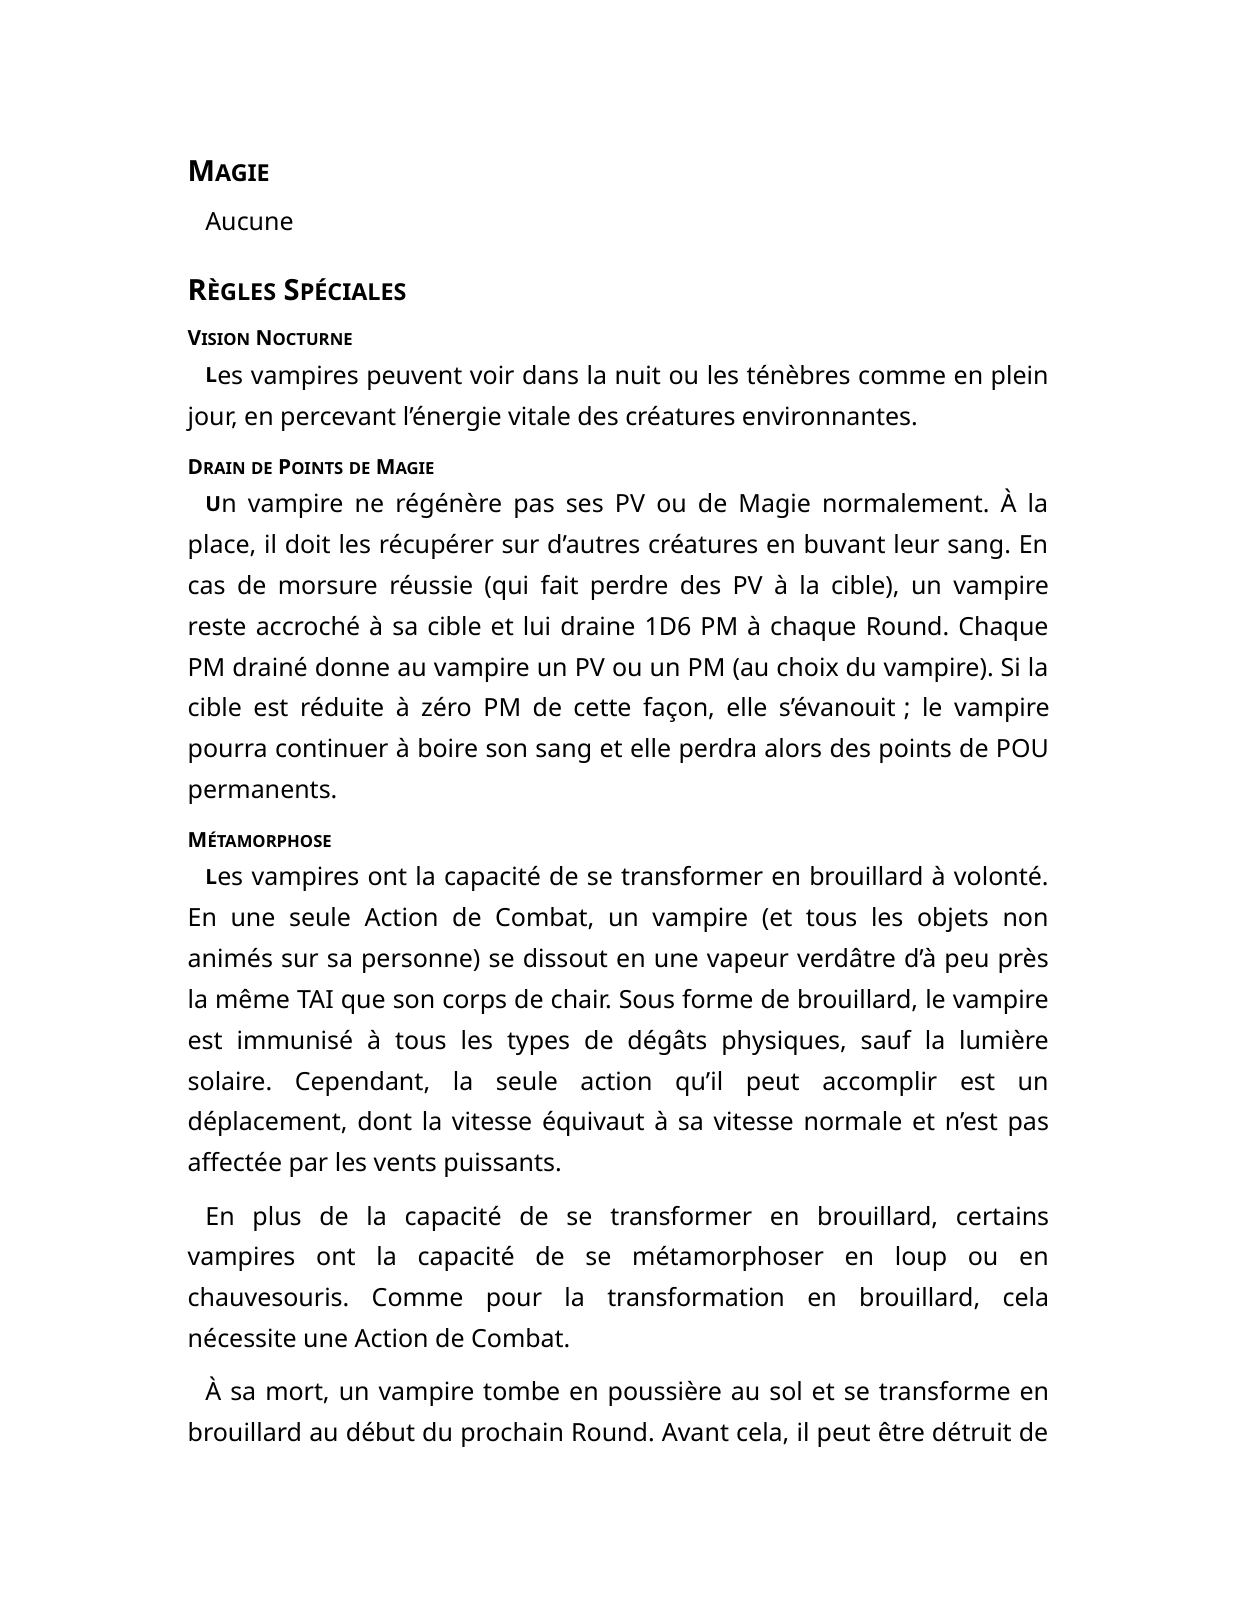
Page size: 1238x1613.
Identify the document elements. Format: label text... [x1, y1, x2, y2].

text Les vampires peuvent voir dans la nuit ou les ténèbres comme en plein jour, en percevant l’énergie vitale des créatures environnantes. [187, 358, 1050, 432]
text Drain de Points de Magie [187, 452, 1050, 480]
text Règles Spéciales [187, 270, 1050, 309]
text Magie [187, 150, 1050, 190]
text En plus de la capacité de se transformer en brouillard, certains vampires ont la capacité de se métamorphoser en loup ou en chauvesouris. Comme pour la transformation en brouillard, cela nécessite une Action de Combat. [187, 1198, 1050, 1355]
text Aucune [187, 204, 1050, 238]
text Un vampire ne régénère pas ses PV ou de Magie normalement. À la place, il doit les récupérer sur d’autres créatures en buvant leur sang. En cas de morsure réussie (qui fait perdre des PV à la cible), un vampire reste accroché à sa cible et lui draine 1D6 PM à chaque Round. Chaque PM drainé donne au vampire un PV ou un PM (au choix du vampire). Si la cible est réduite à zéro PM de cette façon, elle s’évanouit ; le vampire pourra continuer à boire son sang et elle perdra alors des points de POU permanents. [187, 486, 1050, 806]
text Vision Nocturne [187, 323, 1050, 352]
text Métamorphose [187, 825, 1050, 853]
text Les vampires ont la capacité de se transformer en brouillard à volonté. En une seule Action de Combat, un vampire (et tous les objets non animés sur sa personne) se dissout en une vapeur verdâtre d’à peu près la même TAI que son corps de chair. Sous forme de brouillard, le vampire est immunisé à tous les types de dégâts physiques, sauf la lumière solaire. Cependant, la seule action qu’il peut accomplir est un déplacement, dont la vitesse équivaut à sa vitesse normale et n’est pas affectée par les vents puissants. [187, 859, 1050, 1179]
text À sa mort, un vampire tombe en poussière au sol et se transforme en brouillard au début du prochain Round. Avant cela, il peut être détruit de [187, 1374, 1050, 1449]
